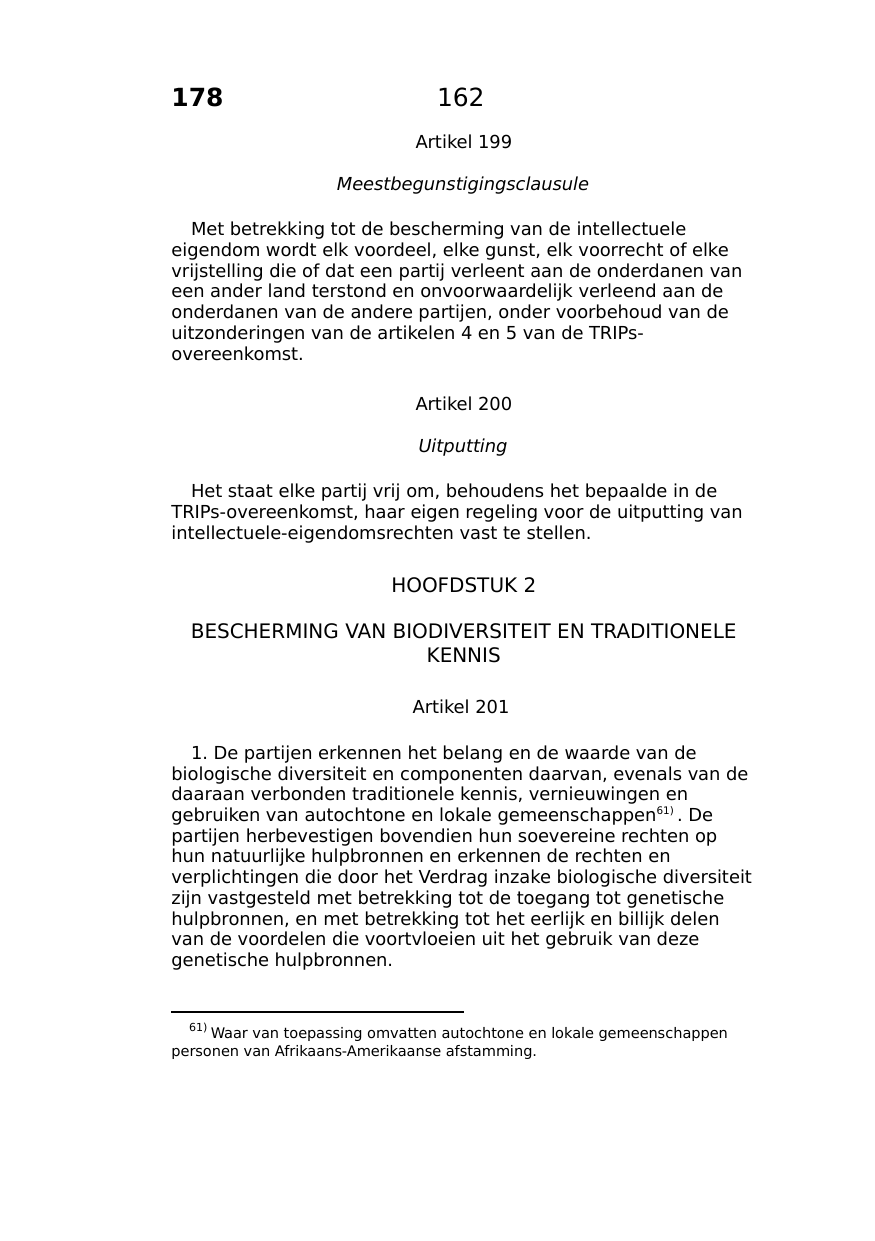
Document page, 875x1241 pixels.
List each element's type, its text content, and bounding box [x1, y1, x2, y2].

text Met betrekking tot de bescherming van de intellectuele eigendom wordt elk voordeel, elke gunst, elk voorrecht of elke vrijstelling die of dat een partij verleent aan de onderdanen van een ander land terstond en onvoorwaardelijk verleend aan de onderdanen van de andere partijen, onder voorbehoud van de uitzonderingen van de artikelen 4 en 5 van de TRIPs-overeenkomst. [171, 219, 756, 364]
text Het staat elke partij vrij om, behoudens het bepaalde in de TRIPs-overeenkomst, haar eigen regeling voor de uitputting van intellectuele-eigendomsrechten vast te stellen. [171, 481, 756, 543]
text Waar van toepassing omvatten autochtone en lokale gemeenschappen personen van Afrikaans-Amerikaanse afstamming. [171, 1021, 756, 1060]
text 1. De partijen erkennen het belang en de waarde van de biologische diversiteit en componenten daarvan, evenals van de daaraan verbonden traditionele kennis, vernieuwingen en gebruiken van autochtone en lokale gemeenschappen. De partijen herbevestigen bovendien hun soevereine rechten op hun natuurlijke hulpbronnen en erkennen de rechten en verplichtingen die door het Verdrag inzake biologische diversiteit zijn vastgesteld met betrekking tot de toegang tot genetische hulpbronnen, en met betrekking tot het eerlijk en billijk delen van de voordelen die voortvloeien uit het gebruik van deze genetische hulpbronnen. [171, 743, 756, 971]
subtitle Artikel 199 Meestbegunstigingsclausule [171, 132, 756, 194]
subtitle Artikel 201 [171, 697, 756, 718]
subtitle HOOFDSTUK 2 BESCHERMING VAN BIODIVERSITEIT EN TRADITIONELE KENNIS [171, 573, 756, 667]
subtitle Artikel 200 Uitputting [171, 394, 756, 456]
